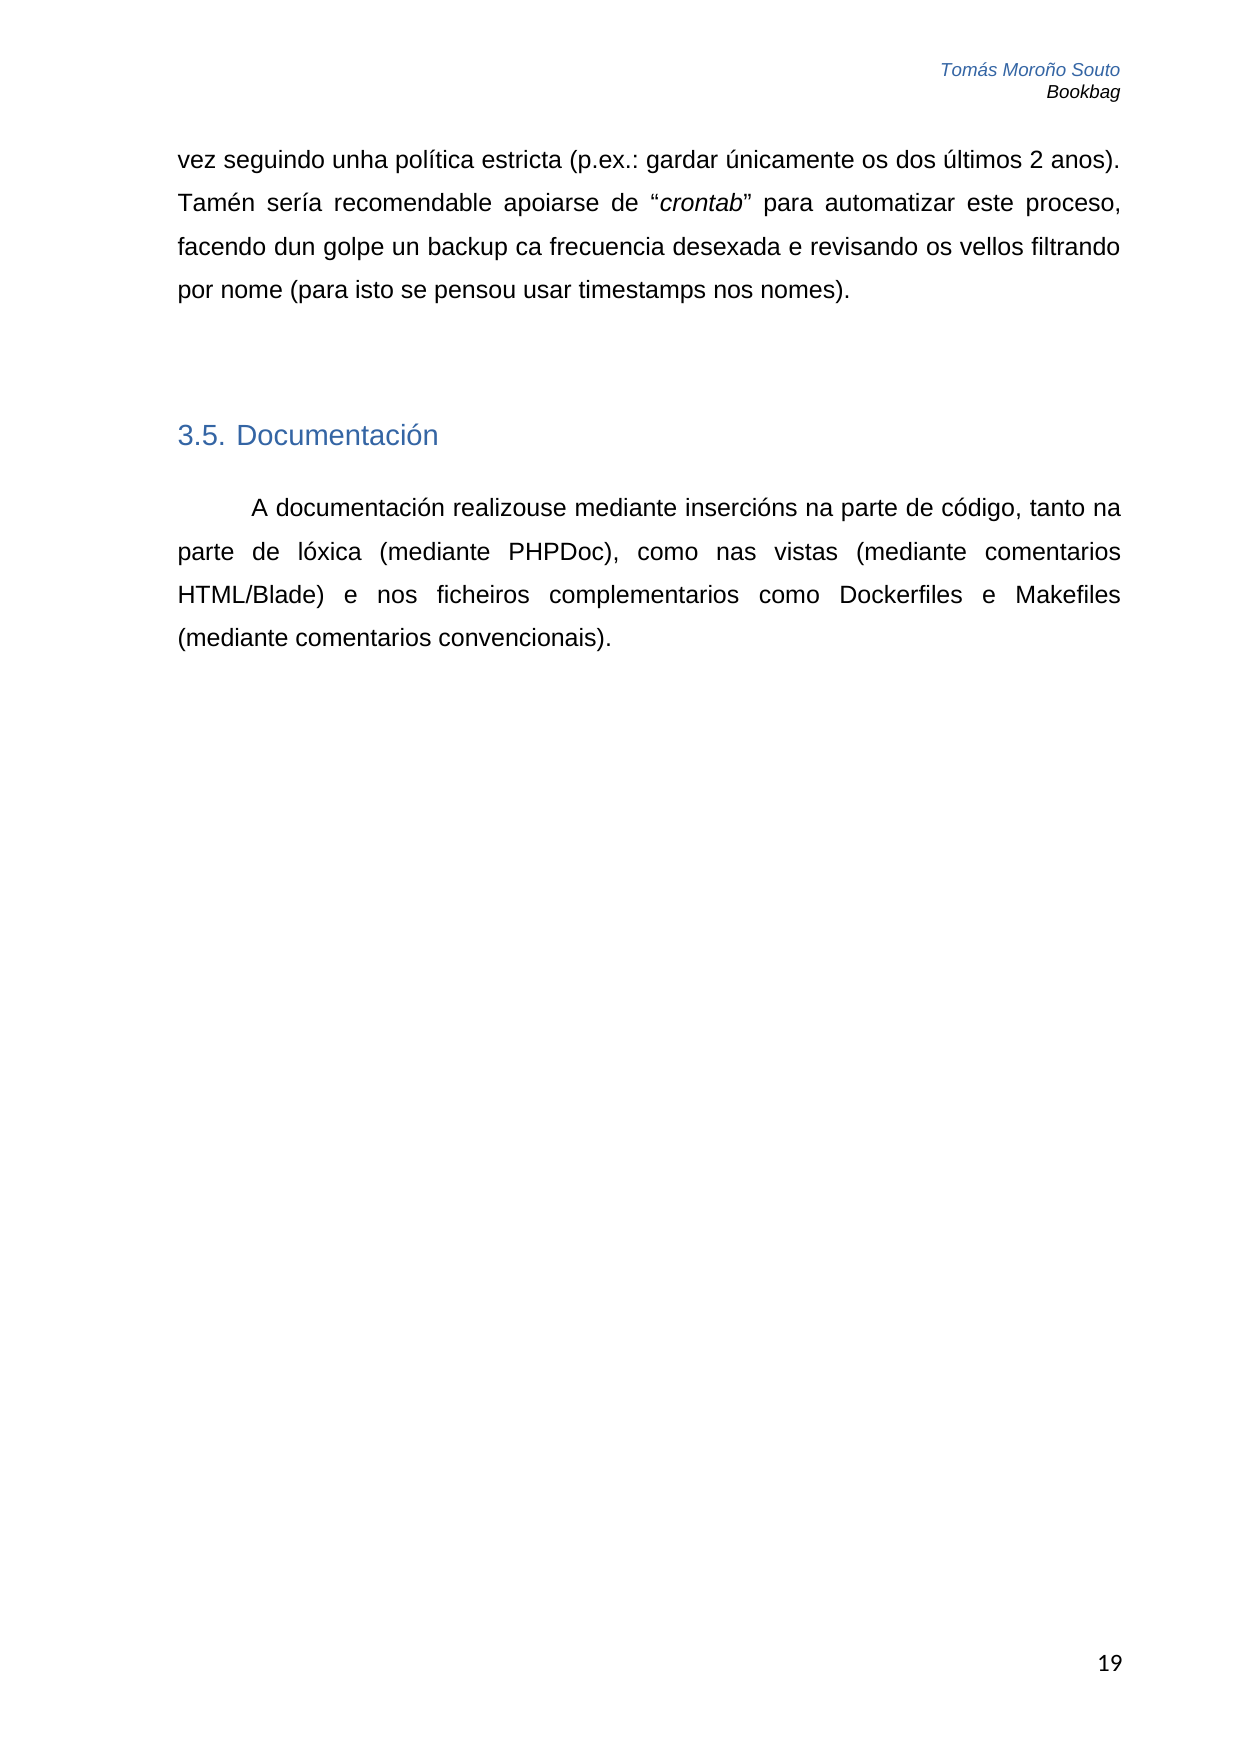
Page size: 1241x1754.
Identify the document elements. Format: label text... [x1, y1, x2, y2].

text A documentación realizouse mediante insercións na parte de código, tanto na parte de lóxica (mediante PHPDoc), como nas vistas (mediante comentarios HTML/Blade) e nos ficheiros complementarios como Dockerfiles e Makefiles (mediante comentarios convencionais). [177, 493, 1122, 652]
subtitle Documentación [177, 418, 1122, 452]
text vez seguindo unha política estricta (p.ex.: gardar únicamente os dos últimos 2 anos). Tamén sería recomendable apoiarse de “crontab” para automatizar este proceso, facendo dun golpe un backup ca frecuencia desexada e revisando os vellos filtrando por nome (para isto se pensou usar timestamps nos nomes). [177, 145, 1122, 303]
